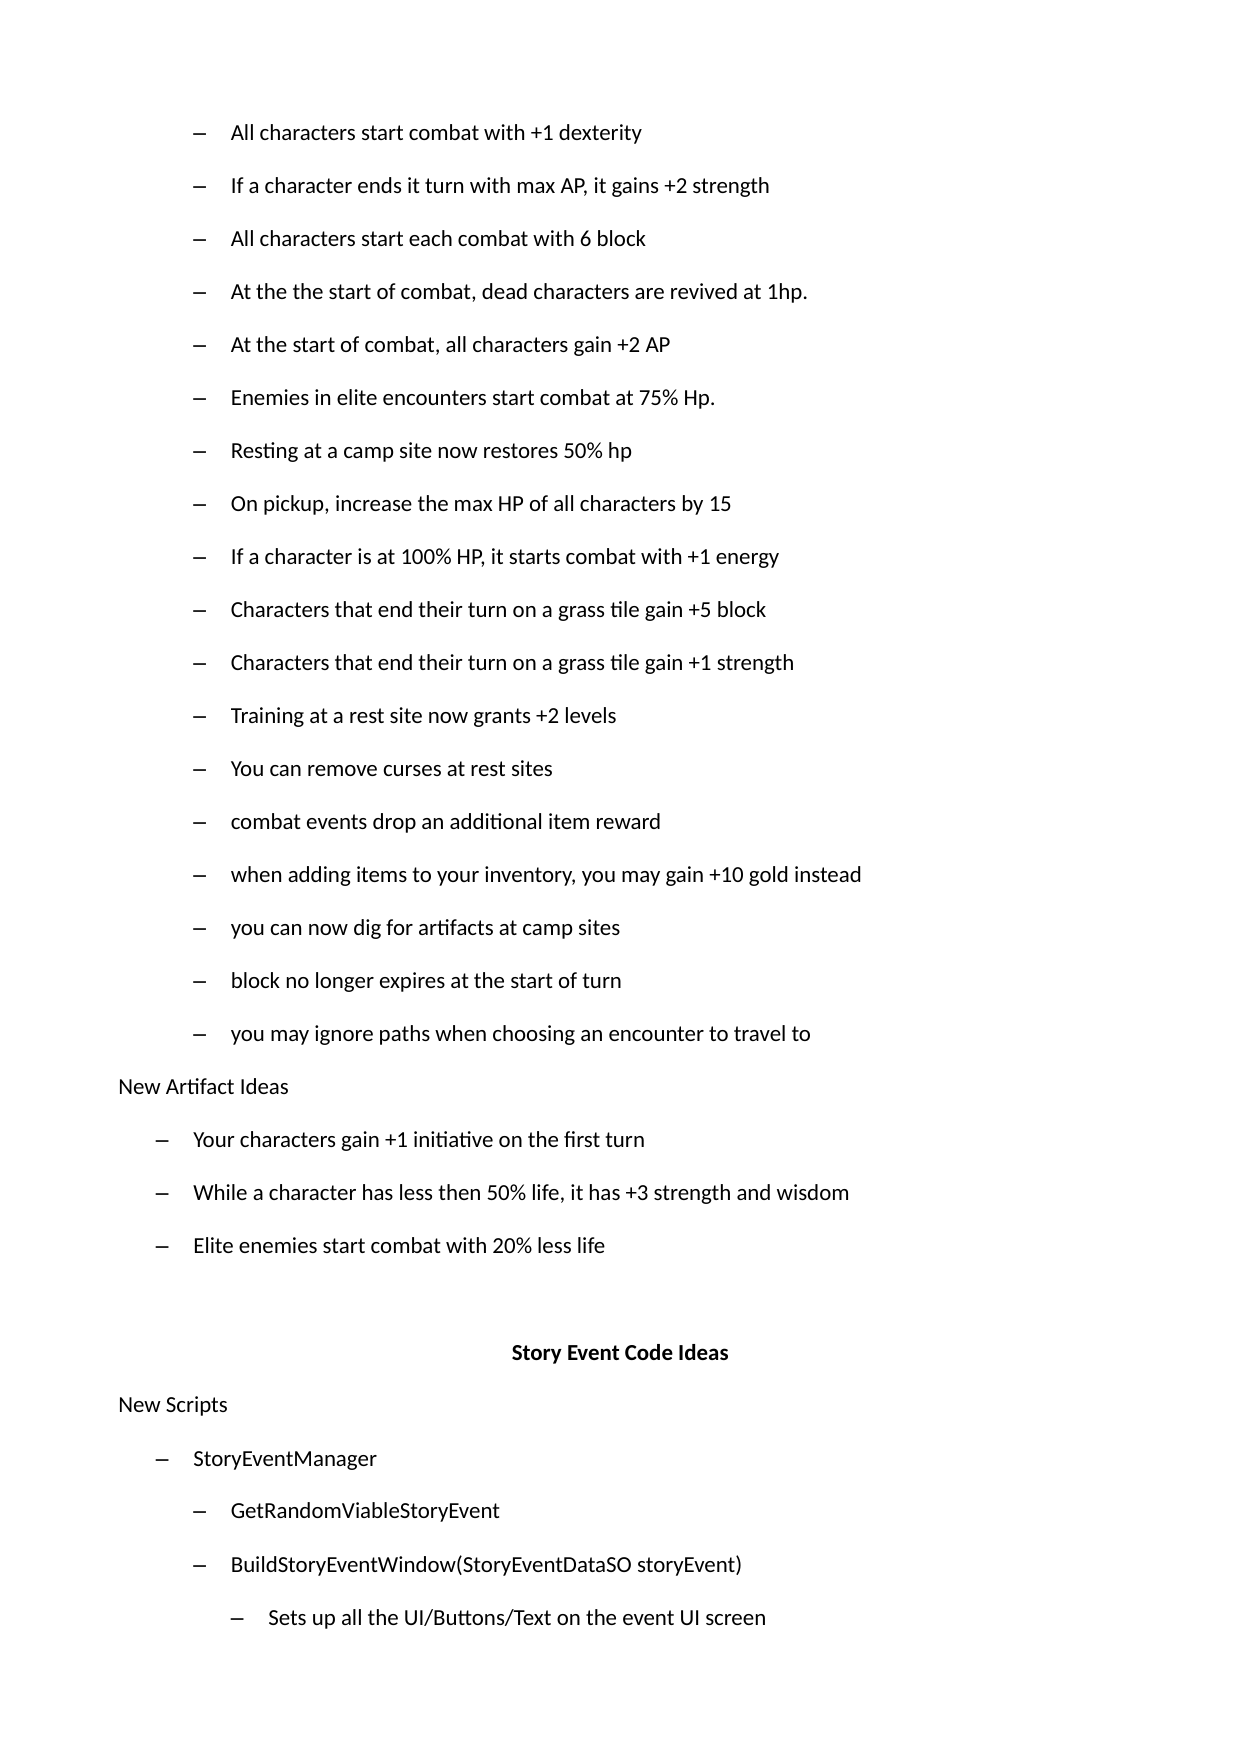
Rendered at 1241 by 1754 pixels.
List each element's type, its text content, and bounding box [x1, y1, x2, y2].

list At the the start of combat, dead characters are revived at 1hp. [193, 277, 1122, 305]
list BuildStoryEventWindow(StoryEventDataSO storyEvent) [193, 1550, 1122, 1578]
list Characters that end their turn on a grass tile gain +1 strength [193, 648, 1122, 676]
list combat events drop an additional item reward [193, 807, 1122, 835]
list All characters start each combat with 6 block [193, 224, 1122, 252]
text New Scripts [118, 1391, 1122, 1419]
list you can now dig for artifacts at camp sites [193, 913, 1122, 941]
list block no longer expires at the start of turn [193, 966, 1122, 994]
list At the start of combat, all characters gain +2 AP [193, 330, 1122, 358]
list StoryEventManager [156, 1444, 1122, 1472]
text Story Event Code Ideas [118, 1338, 1122, 1366]
list Enemies in elite encounters start combat at 75% Hp. [193, 383, 1122, 411]
list While a character has less then 50% life, it has +3 strength and wisdom [156, 1178, 1122, 1207]
list you may ignore paths when choosing an encounter to travel to [193, 1019, 1122, 1047]
list Sets up all the UI/Buttons/Text on the event UI screen [231, 1603, 1122, 1631]
list On pickup, increase the max HP of all characters by 15 [193, 489, 1122, 517]
list If a character ends it turn with max AP, it gains +2 strength [193, 171, 1122, 199]
list Your characters gain +1 initiative on the first turn [156, 1126, 1122, 1153]
list GetRandomViableStoryEvent [193, 1497, 1122, 1525]
list Training at a rest site now grants +2 levels [193, 701, 1122, 729]
list If a character is at 100% HP, it starts combat with +1 energy [193, 542, 1122, 570]
text New Artifact Ideas [118, 1072, 1122, 1101]
list when adding items to your inventory, you may gain +10 gold instead [193, 860, 1122, 888]
list Characters that end their turn on a grass tile gain +5 block [193, 595, 1122, 623]
list Resting at a camp site now restores 50% hp [193, 436, 1122, 464]
list All characters start combat with +1 dexterity [193, 118, 1122, 146]
list You can remove curses at rest sites [193, 754, 1122, 782]
list Elite enemies start combat with 20% less life [156, 1232, 1122, 1259]
